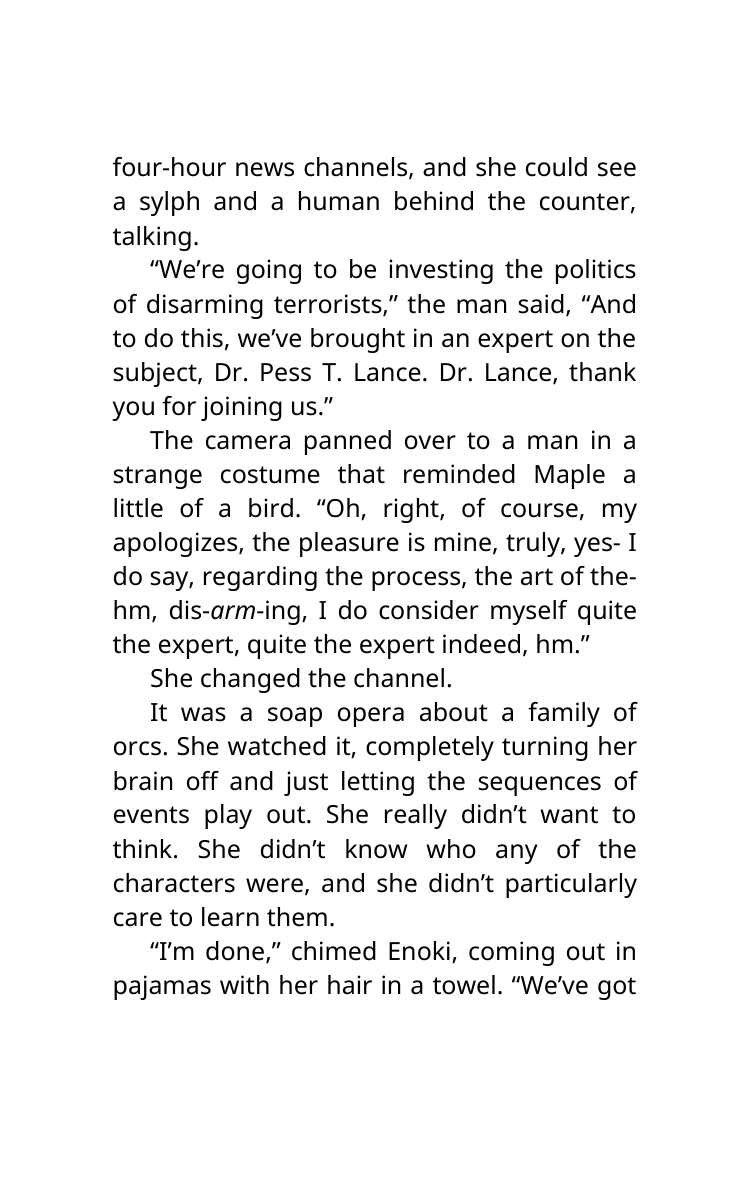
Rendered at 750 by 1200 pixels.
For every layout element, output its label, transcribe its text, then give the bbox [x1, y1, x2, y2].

text “I’m done,” chimed Enoki, coming out in pajamas with her hair in a towel. “We’ve got [112, 933, 637, 1002]
text It was a soap opera about a family of orcs. She watched it, completely turning her brain off and just letting the sequences of events play out. She really didn’t want to think. She didn’t know who any of the characters were, and she didn’t particularly care to learn them. [112, 695, 637, 933]
text “We’re going to be investing the politics of disarming terrorists,” the man said, “And to do this, we’ve brought in an expert on the subject, Dr. Pess T. Lance. Dr. Lance, thank you for joining us.” [112, 252, 637, 422]
text She changed the channel. [112, 661, 637, 695]
text four-hour news channels, and she could see a sylph and a human behind the counter, talking. [112, 150, 637, 252]
text The camera panned over to a man in a strange costume that reminded Maple a little of a bird. “Oh, right, of course, my apologizes, the pleasure is mine, truly, yes- I do say, regarding the process, the art of the- hm, dis-arm-ing, I do consider myself quite the expert, quite the expert indeed, hm.” [112, 422, 637, 661]
